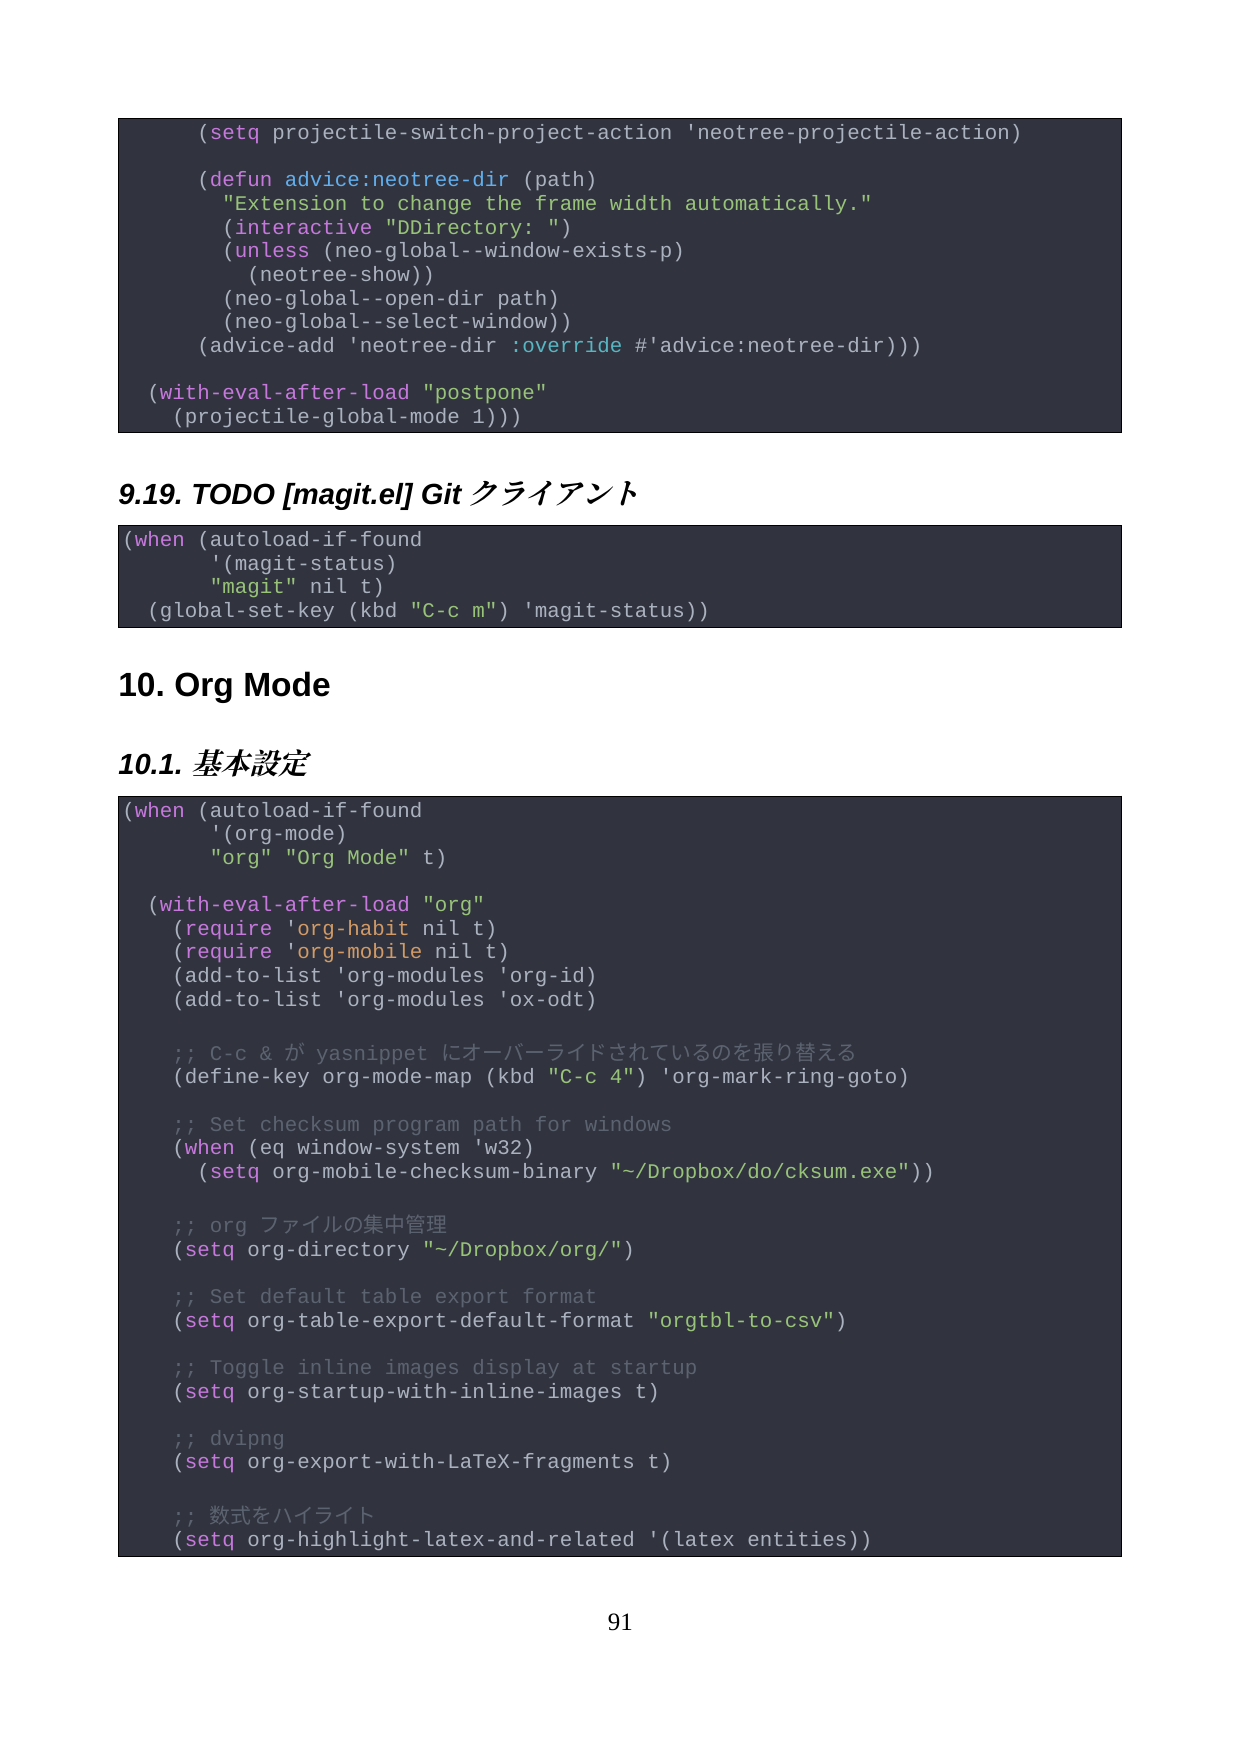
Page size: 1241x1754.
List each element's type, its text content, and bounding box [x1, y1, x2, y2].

text (add-to-list 'org-modules 'ox-odt) [119, 985, 1121, 1008]
text (unless (neo-global--window-exists-p) [119, 236, 1121, 260]
text (global-set-key (kbd "C-c m") 'magit-status)) [119, 596, 1121, 627]
text (with-eval-after-load "postpone" [119, 378, 1121, 402]
text (neo-global--open-dir path) [119, 284, 1121, 307]
text (advice-add 'neotree-dir :override #'advice:neotree-dir))) [119, 331, 1121, 354]
text (with-eval-after-load "org" [119, 890, 1121, 914]
text (require 'org-habit nil t) [119, 914, 1121, 937]
text ;; Set default table export format [119, 1282, 1121, 1306]
text (neotree-show)) [119, 260, 1121, 284]
text '(org-mode) [119, 819, 1121, 843]
subtitle 基本設定 [118, 741, 1122, 783]
text "magit" nil t) [119, 572, 1121, 596]
text (setq projectile-switch-project-action 'neotree-projectile-action) [119, 119, 1121, 142]
text (projectile-global-mode 1))) [119, 402, 1121, 432]
text ;; Toggle inline images display at startup [119, 1353, 1121, 1377]
text (interactive "DDirectory: ") [119, 213, 1121, 236]
text (setq org-mobile-checksum-binary "~/Dropbox/do/cksum.exe")) [119, 1157, 1121, 1181]
text "org" "Org Mode" t) [119, 843, 1121, 867]
text (when (autoload-if-found [119, 526, 1121, 549]
text (define-key org-mode-map (kbd "C-c 4") 'org-mark-ring-goto) [119, 1062, 1121, 1086]
text (add-to-list 'org-modules 'org-id) [119, 961, 1121, 985]
text ;; dvipng [119, 1424, 1121, 1448]
text (defun advice:neotree-dir (path) [119, 165, 1121, 189]
subtitle Org Mode [118, 665, 1122, 704]
text (when (eq window-system 'w32) [119, 1133, 1121, 1157]
text '(magit-status) [119, 549, 1121, 572]
text (when (autoload-if-found [119, 797, 1121, 819]
text ;; C-c & が yasnippet にオーバーライドされているのを張り替える [119, 1032, 1121, 1062]
text (neo-global--select-window)) [119, 307, 1121, 331]
text (setq org-directory "~/Dropbox/org/") [119, 1235, 1121, 1258]
text (setq org-table-export-default-format "orgtbl-to-csv") [119, 1306, 1121, 1329]
text (setq org-startup-with-inline-images t) [119, 1377, 1121, 1400]
text (require 'org-mobile nil t) [119, 937, 1121, 961]
text ;; 数式をハイライト [119, 1495, 1121, 1525]
text "Extension to change the frame width automatically." [119, 189, 1121, 213]
subtitle TODO [magit.el] Gitクライアント [118, 471, 1122, 513]
text ;; org ファイルの集中管理 [119, 1204, 1121, 1235]
text (setq org-highlight-latex-and-related '(latex entities)) [119, 1525, 1121, 1556]
text ;; Set checksum program path for windows [119, 1110, 1121, 1133]
text (setq org-export-with-LaTeX-fragments t) [119, 1448, 1121, 1471]
